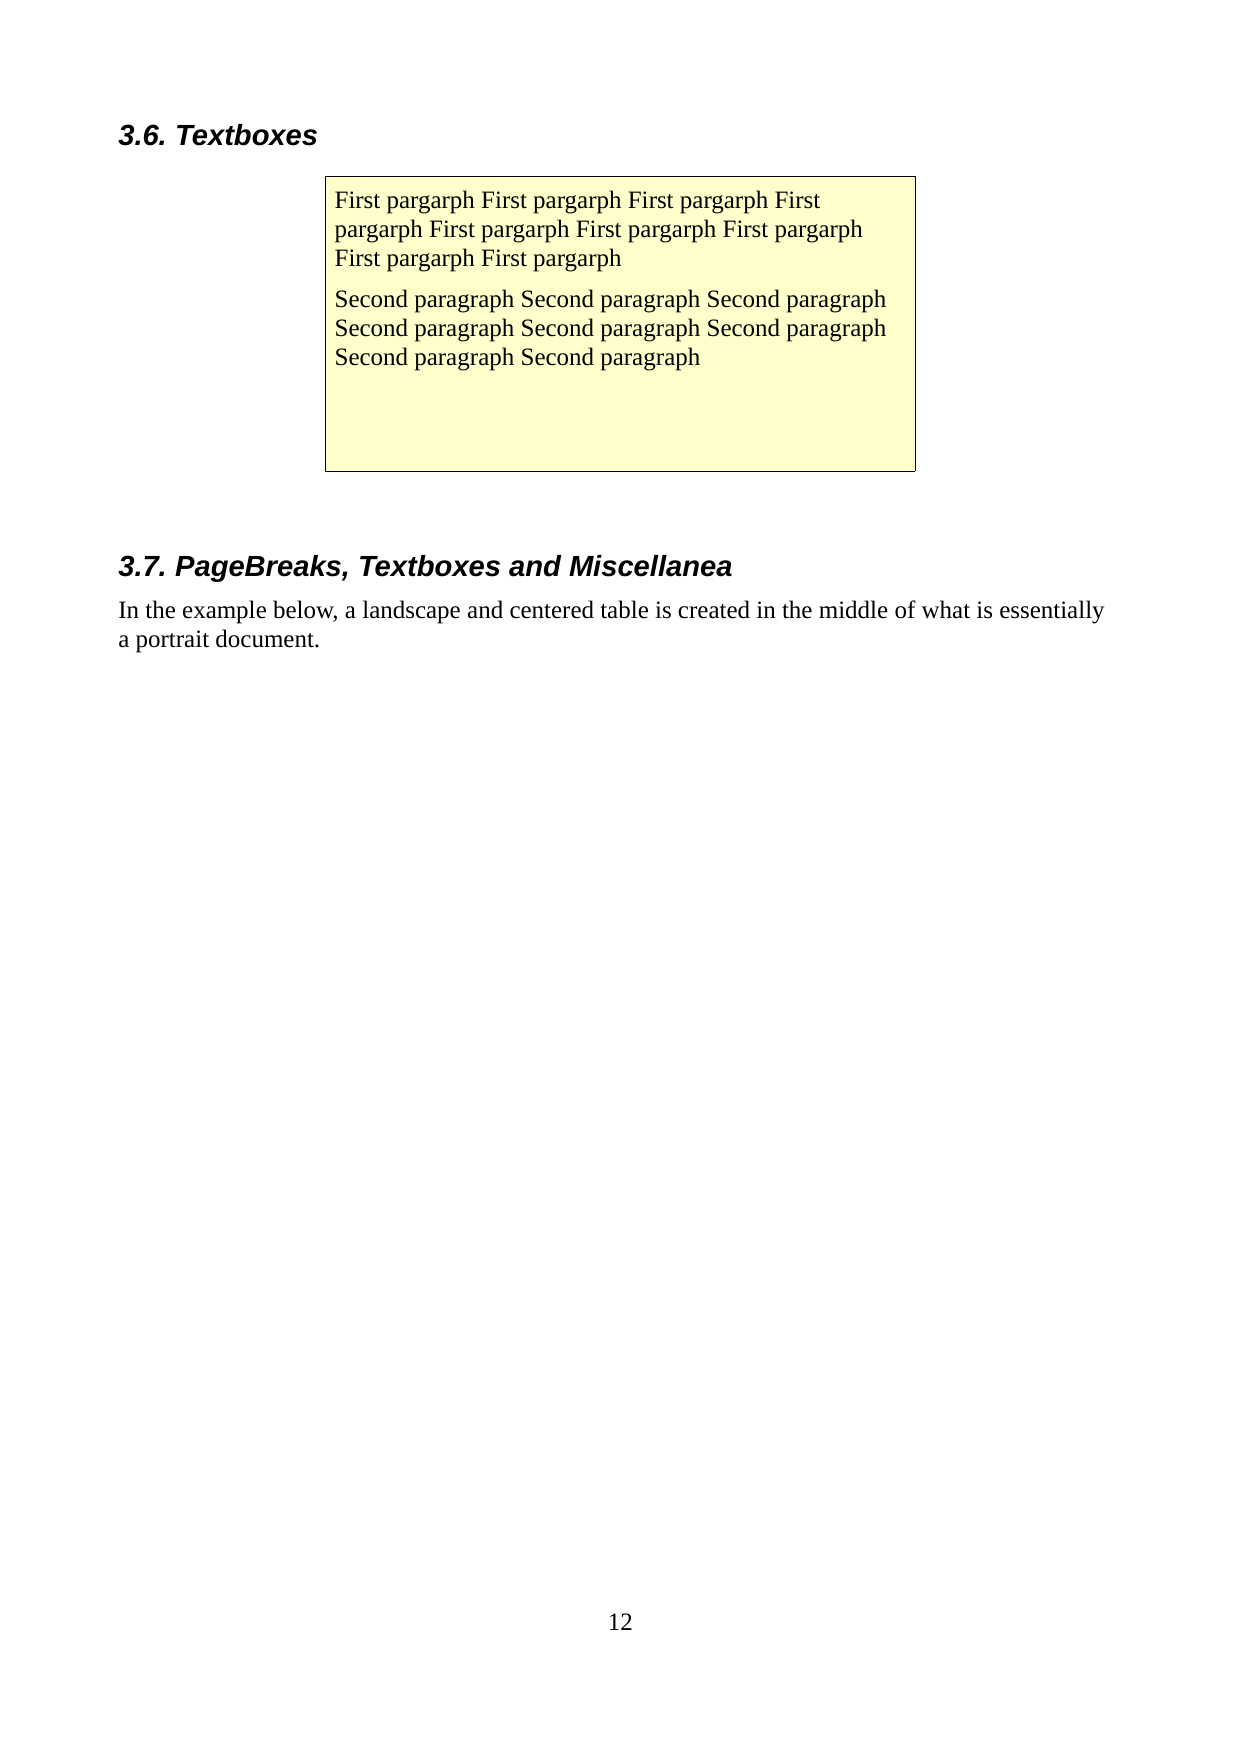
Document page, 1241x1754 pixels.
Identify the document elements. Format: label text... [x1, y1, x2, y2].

text First pargarph First pargarph First pargarph First pargarph First pargarph First pargarph First pargarph First pargarph First pargarph [334, 185, 906, 272]
text In the example below, a landscape and centered table is created in the middle of what is essentially a portrait document. [118, 596, 1122, 653]
subtitle PageBreaks, Textboxes and Miscellanea [118, 549, 1122, 583]
subtitle Textboxes [118, 118, 1122, 152]
text Second paragraph Second paragraph Second paragraph Second paragraph Second paragraph Second paragraph Second paragraph Second paragraph [334, 284, 906, 370]
